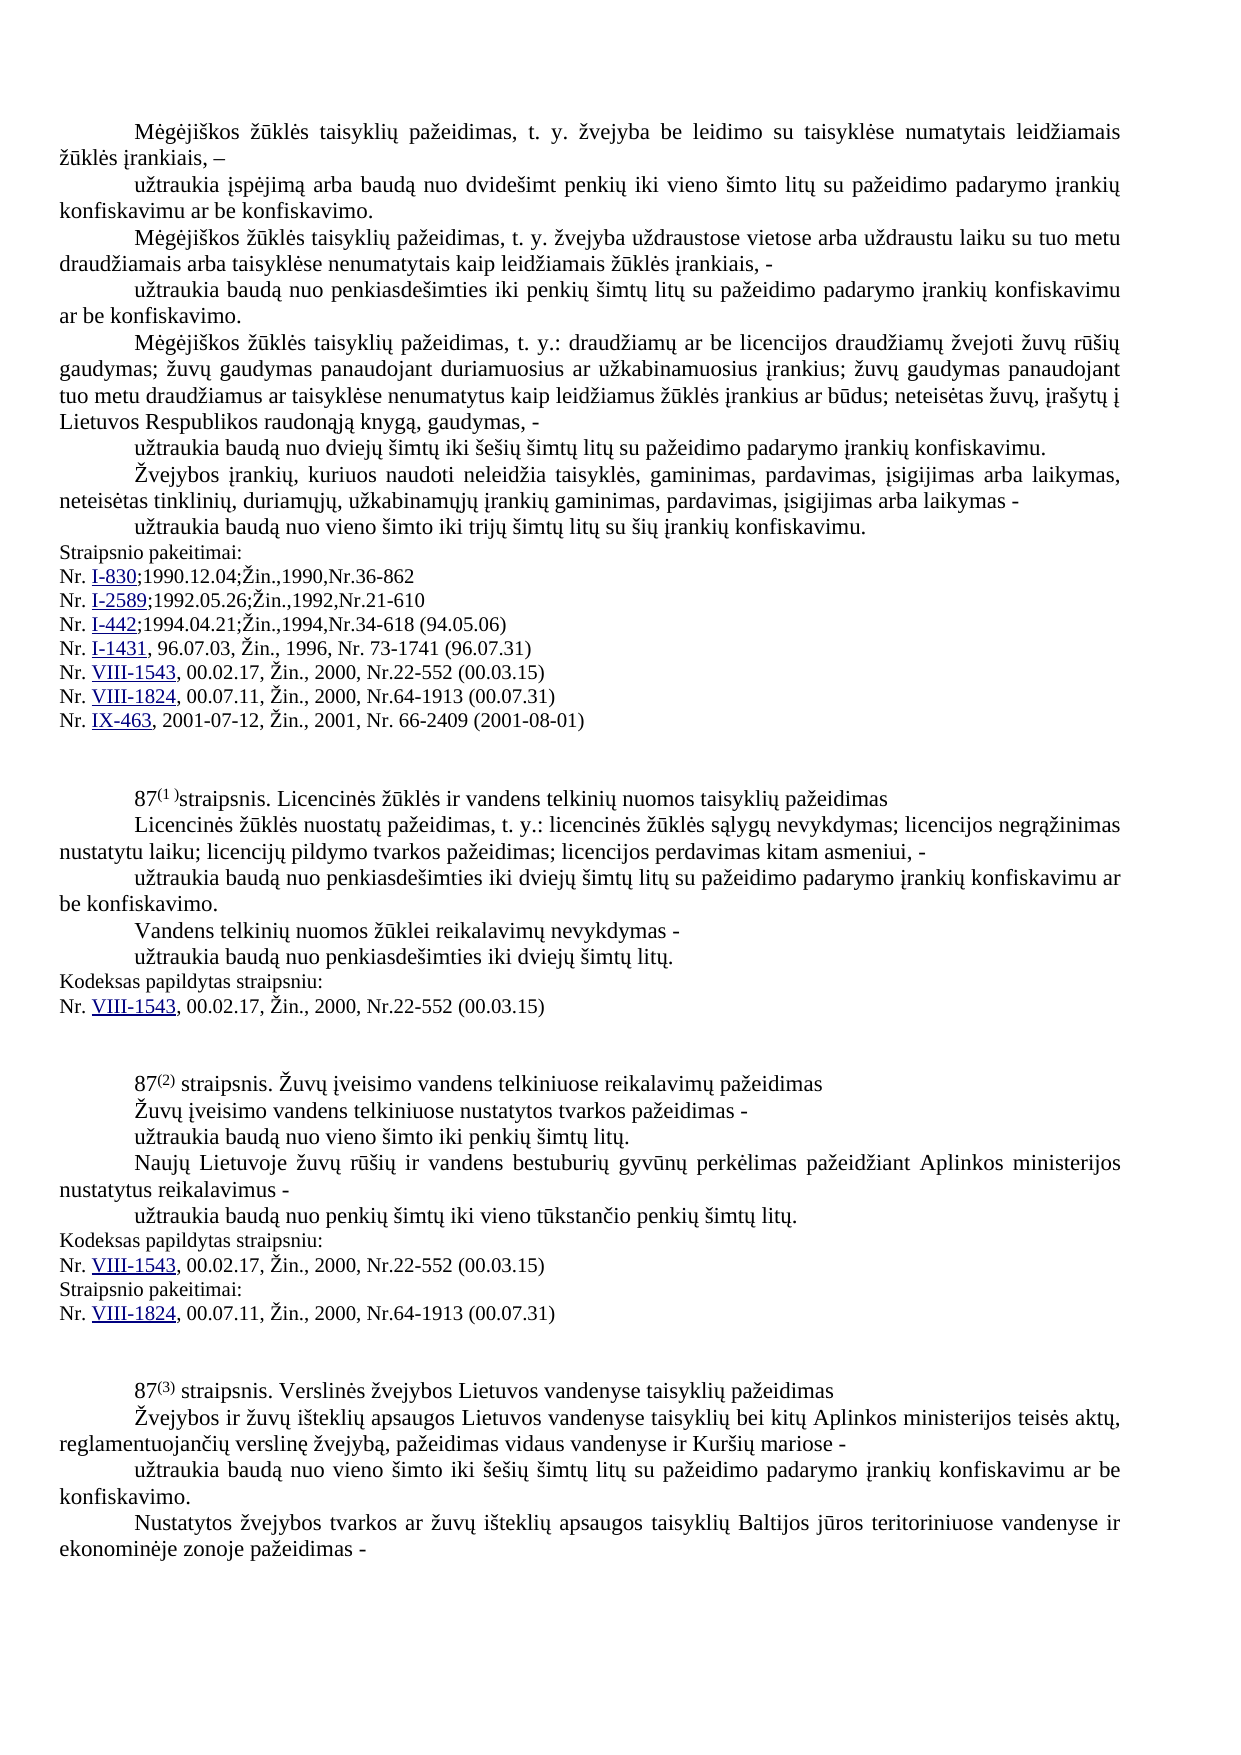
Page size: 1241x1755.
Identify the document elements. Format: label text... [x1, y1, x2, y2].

text Licencinės žūklės nuostatų pažeidimas, t. y.: licencinės žūklės sąlygų nevykdymas; licencijos negrąžinimas nustatytu laiku; licencijų pildymo tvarkos pažeidimas; licencijos perdavimas kitam asmeniui, - [59, 811, 1122, 864]
text užtraukia įspėjimą arba baudą nuo dvidešimt penkių iki vieno šimto litų su pažeidimo padarymo įrankių konfiskavimu ar be konfiskavimo. [59, 171, 1122, 223]
text užtraukia baudą nuo vieno šimto iki trijų šimtų litų su šių įrankių konfiskavimu. [59, 513, 1122, 540]
text užtraukia baudą nuo penkiasdešimties iki dviejų šimtų litų su pažeidimo padarymo įrankių konfiskavimu ar be konfiskavimo. [59, 864, 1122, 917]
text Žuvų įveisimo vandens telkiniuose nustatytos tvarkos pažeidimas - [59, 1097, 1122, 1123]
text užtraukia baudą nuo vieno šimto iki penkių šimtų litų. [59, 1123, 1122, 1149]
text užtraukia baudą nuo penkių šimtų iki vieno tūkstančio penkių šimtų litų. [59, 1202, 1122, 1228]
text Mėgėjiškos žūklės taisyklių pažeidimas, t. y. žvejyba uždraustose vietose arba uždraustu laiku su tuo metu draudžiamais arba taisyklėse nenumatytais kaip leidžiamais žūklės įrankiais, - [59, 223, 1122, 276]
text Nr. I-442;1994.04.21;Žin.,1994,Nr.34-618 (94.05.06) [59, 612, 1122, 636]
text 87(1 )straipsnis. Licencinės žūklės ir vandens telkinių nuomos taisyklių pažeidimas [134, 785, 1122, 811]
text Nr. IX-463, 2001-07-12, Žin., 2001, Nr. 66-2409 (2001-08-01) [59, 708, 1122, 732]
text Mėgėjiškos žūklės taisyklių pažeidimas, t. y. žvejyba be leidimo su taisyklėse numatytais leidžiamais žūklės įrankiais, – [59, 118, 1122, 171]
text užtraukia baudą nuo vieno šimto iki šešių šimtų litų su pažeidimo padarymo įrankių konfiskavimu ar be konfiskavimo. [59, 1456, 1122, 1509]
text Nr. I-1431, 96.07.03, Žin., 1996, Nr. 73-1741 (96.07.31) [59, 636, 1122, 660]
text Kodeksas papildytas straipsniu: [59, 969, 1122, 993]
text 87(2) straipsnis. Žuvų įveisimo vandens telkiniuose reikalavimų pažeidimas [59, 1070, 1122, 1097]
text užtraukia baudą nuo dviejų šimtų iki šešių šimtų litų su pažeidimo padarymo įrankių konfiskavimu. [59, 434, 1122, 461]
text Nustatytos žvejybos tvarkos ar žuvų išteklių apsaugos taisyklių Baltijos jūros teritoriniuose vandenyse ir ekonominėje zonoje pažeidimas - [59, 1509, 1122, 1562]
text 87(3) straipsnis. Verslinės žvejybos Lietuvos vandenyse taisyklių pažeidimas [59, 1377, 1122, 1404]
text Nr. VIII-1543, 00.02.17, Žin., 2000, Nr.22-552 (00.03.15) [59, 993, 1122, 1018]
text Nr. VIII-1824, 00.07.11, Žin., 2000, Nr.64-1913 (00.07.31) [59, 684, 1122, 708]
text Kodeksas papildytas straipsniu: [59, 1228, 1122, 1252]
text užtraukia baudą nuo penkiasdešimties iki penkių šimtų litų su pažeidimo padarymo įrankių konfiskavimu ar be konfiskavimo. [59, 276, 1122, 329]
text Straipsnio pakeitimai: [59, 1277, 1122, 1301]
text Naujų Lietuvoje žuvų rūšių ir vandens bestuburių gyvūnų perkėlimas pažeidžiant Aplinkos ministerijos nustatytus reikalavimus - [59, 1149, 1122, 1202]
text Nr. VIII-1824, 00.07.11, Žin., 2000, Nr.64-1913 (00.07.31) [59, 1301, 1122, 1325]
text užtraukia baudą nuo penkiasdešimties iki dviejų šimtų litų. [59, 943, 1122, 969]
text Žvejybos ir žuvų išteklių apsaugos Lietuvos vandenyse taisyklių bei kitų Aplinkos ministerijos teisės aktų, reglamentuojančių verslinę žvejybą, pažeidimas vidaus vandenyse ir Kuršių mariose - [59, 1404, 1122, 1456]
text Nr. I-830;1990.12.04;Žin.,1990,Nr.36-862 [59, 564, 1122, 588]
text Nr. I-2589;1992.05.26;Žin.,1992,Nr.21-610 [59, 588, 1122, 612]
text Straipsnio pakeitimai: [59, 540, 1122, 564]
text Vandens telkinių nuomos žūklei reikalavimų nevykdymas - [59, 917, 1122, 943]
text Nr. VIII-1543, 00.02.17, Žin., 2000, Nr.22-552 (00.03.15) [59, 1252, 1122, 1277]
text Žvejybos įrankių, kuriuos naudoti neleidžia taisyklės, gaminimas, pardavimas, įsigijimas arba laikymas, neteisėtas tinklinių, duriamųjų, užkabinamųjų įrankių gaminimas, pardavimas, įsigijimas arba laikymas - [59, 461, 1122, 513]
text Mėgėjiškos žūklės taisyklių pažeidimas, t. y.: draudžiamų ar be licencijos draudžiamų žvejoti žuvų rūšių gaudymas; žuvų gaudymas panaudojant duriamuosius ar užkabinamuosius įrankius; žuvų gaudymas panaudojant tuo metu draudžiamus ar taisyklėse nenumatytus kaip leidžiamus žūklės įrankius ar būdus; neteisėtas žuvų, įrašytų į Lietuvos Respublikos raudonąją knygą, gaudymas, - [59, 329, 1122, 434]
text Nr. VIII-1543, 00.02.17, Žin., 2000, Nr.22-552 (00.03.15) [59, 660, 1122, 684]
